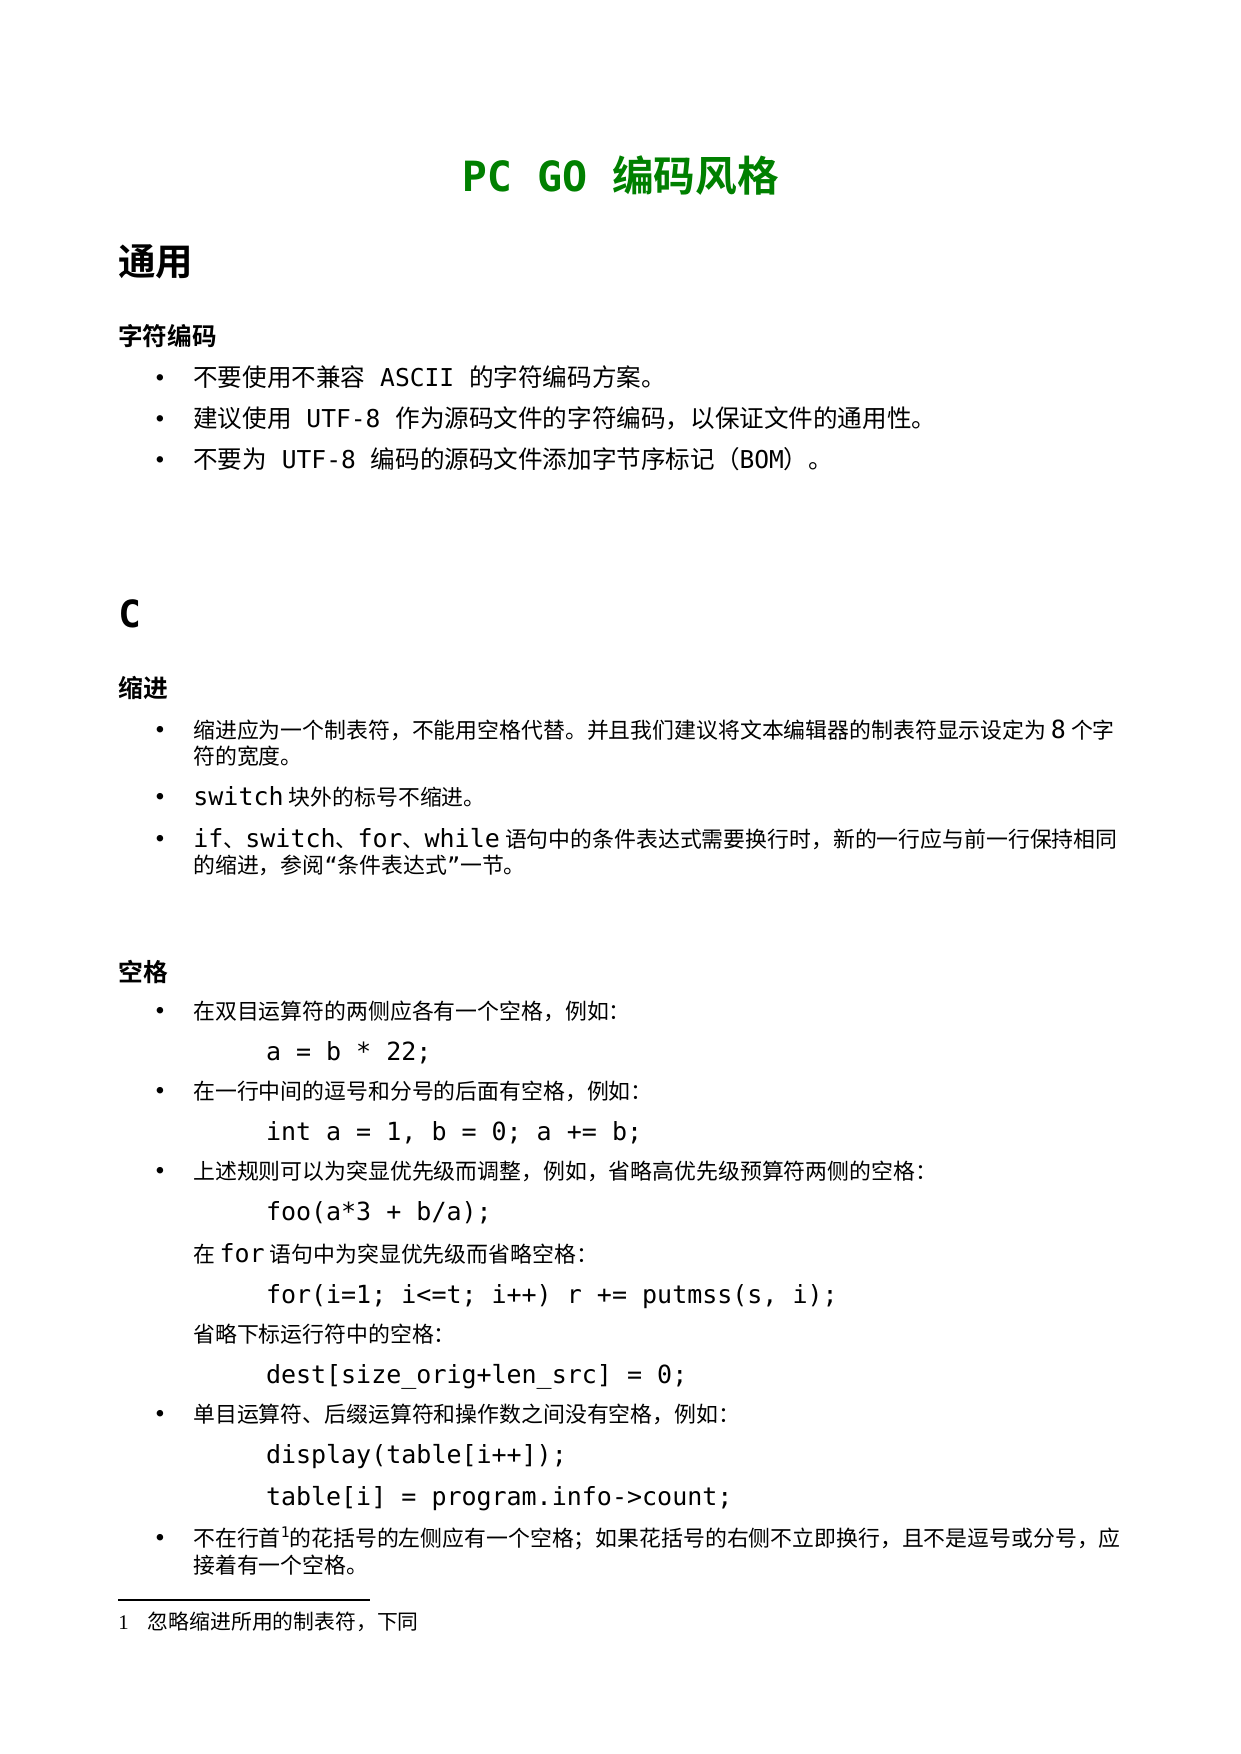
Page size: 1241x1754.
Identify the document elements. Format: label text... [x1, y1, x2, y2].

text table[i] = program.info->count; [118, 1482, 1122, 1511]
text a = b * 22; [118, 1038, 1122, 1067]
list 不要使用不兼容 ASCII 的字符编码方案。 [156, 363, 1122, 392]
list 缩进应为一个制表符，不能用空格代替。并且我们建议将文本编辑器的制表符显示设定为8个字符的宽度。 [156, 715, 1122, 770]
subtitle 缩进 [118, 674, 1122, 703]
list 不要为 UTF-8 编码的源码文件添加字节序标记（BOM）。 [156, 446, 1122, 474]
list 省略下标运行符中的空格： [156, 1322, 1122, 1348]
list 单目运算符、后缀运算符和操作数之间没有空格，例如： [156, 1402, 1122, 1428]
list if、switch、for、while语句中的条件表达式需要换行时，新的一行应与前一行保持相同的缩进，参阅“条件表达式”一节。 [156, 824, 1122, 879]
text int a = 1, b = 0; a += b; [118, 1117, 1122, 1147]
text display(table[i++]); [118, 1440, 1122, 1469]
subtitle 字符编码 [118, 322, 1122, 351]
list switch块外的标号不缩进。 [156, 782, 1122, 812]
text foo(a*3 + b/a); [118, 1197, 1122, 1227]
list 在双目运算符的两侧应各有一个空格，例如： [156, 999, 1122, 1025]
list 忽略缩进所用的制表符，下同 [118, 1606, 1122, 1636]
subtitle 空格 [118, 958, 1122, 987]
list 上述规则可以为突显优先级而调整，例如，省略高优先级预算符两侧的空格： [156, 1159, 1122, 1185]
text dest[size_orig+len_src] = 0; [118, 1360, 1122, 1389]
subtitle C [118, 593, 1122, 636]
list 在一行中间的逗号和分号的后面有空格，例如： [156, 1079, 1122, 1105]
text for(i=1; i<=t; i++) r += putmss(s, i); [118, 1281, 1122, 1310]
list 建议使用 UTF-8 作为源码文件的字符编码，以保证文件的通用性。 [156, 404, 1122, 433]
list 不在行首的花括号的左侧应有一个空格；如果花括号的右侧不立即换行，且不是逗号或分号，应接着有一个空格。 [156, 1524, 1122, 1578]
subtitle PC GO 编码风格 [118, 143, 1122, 203]
subtitle 通用 [118, 241, 1122, 284]
list 在for语句中为突显优先级而省略空格： [156, 1239, 1122, 1268]
